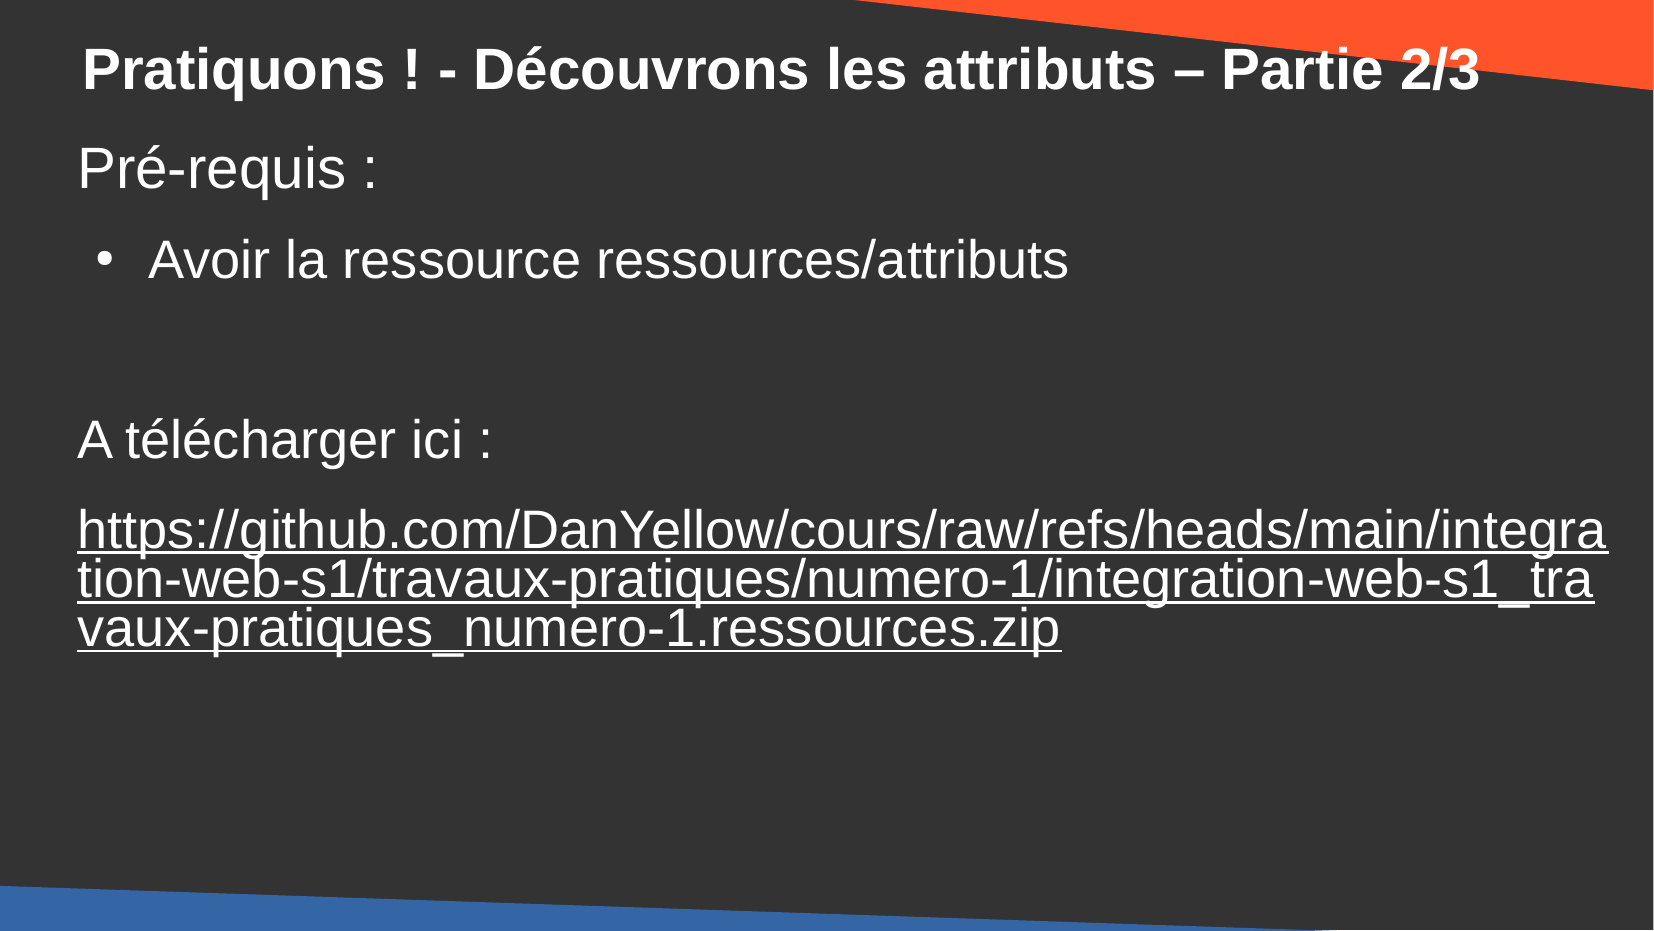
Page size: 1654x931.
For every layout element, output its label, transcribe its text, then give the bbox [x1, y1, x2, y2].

list Pré-requis : Avoir la ressource ressources/attributs A télécharger ici : https://github.com/DanYellow/cours/raw/refs/heads/main/integration-web-s1/travaux-pratiques/numero-1/integration-web-s1_travaux-pratiques_numero-1.ressources.zip [77, 135, 1617, 721]
text_box [0, 885, 1337, 931]
title Pratiquons ! - Découvrons les attributs – Partie 2/3 [82, 37, 1571, 114]
text_box [854, 0, 1654, 91]
